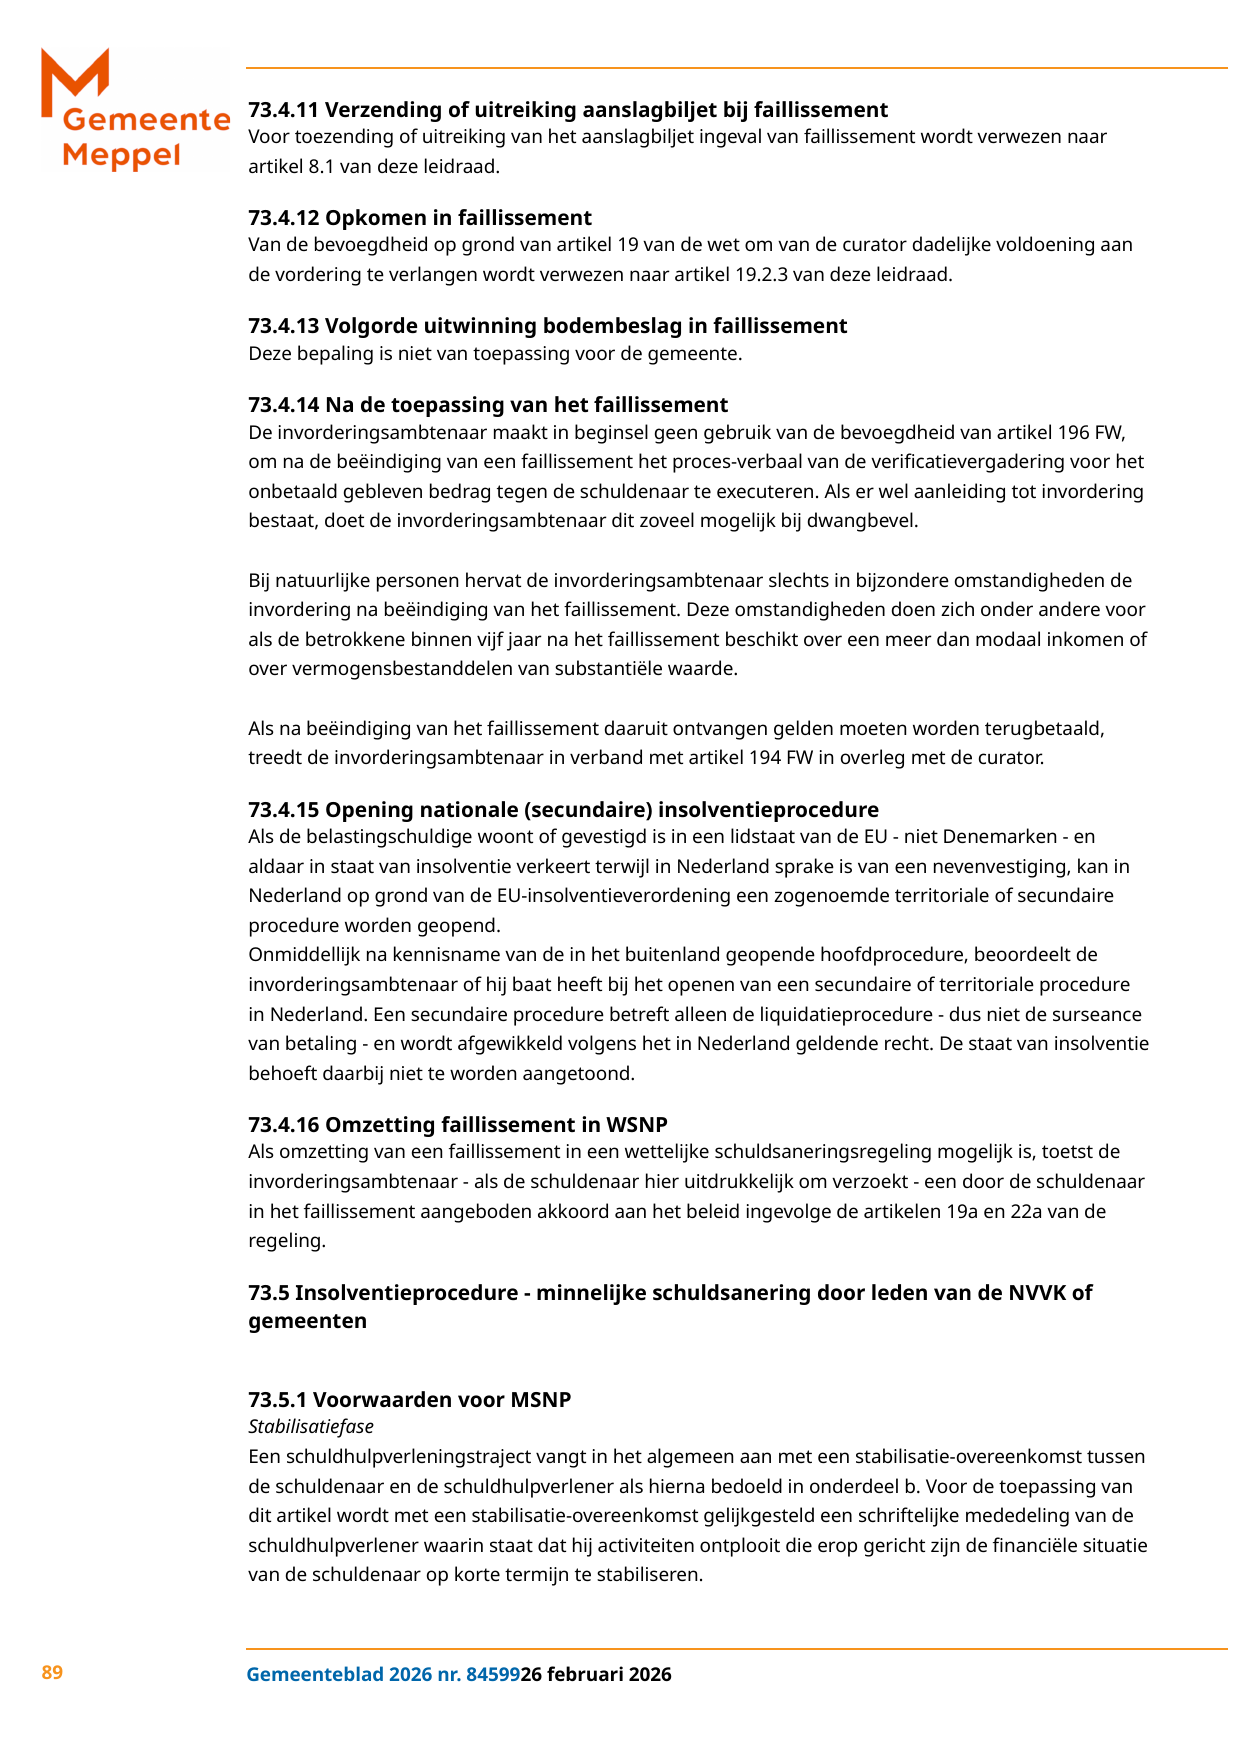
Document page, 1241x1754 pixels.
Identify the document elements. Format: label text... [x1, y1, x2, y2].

text 73.4.15 Opening nationale (secundaire) insolventieprocedure [248, 795, 1152, 823]
text Deze bepaling is niet van toepassing voor de gemeente. [248, 340, 1152, 366]
text 73.4.13 Volgorde uitwinning bodembeslag in faillissement [248, 312, 1152, 340]
text De invorderingsambtenaar maakt in beginsel geen gebruik van de bevoegdheid van artikel 196 FW, om na de beëindiging van een faillissement het proces-verbaal van de verificatievergadering voor het onbetaald gebleven bedrag tegen de schuldenaar te executeren. Als er wel aanleiding tot invordering bestaat, doet de invorderingsambtenaar dit zoveel mogelijk bij dwangbevel. [248, 419, 1152, 533]
text Voor toezending of uitreiking van het aanslagbiljet ingeval van faillissement wordt verwezen naar artikel 8.1 van deze leidraad. [248, 123, 1152, 178]
text Bij natuurlijke personen hervat de invorderingsambtenaar slechts in bijzondere omstandigheden de invordering na beëindiging van het faillissement. Deze omstandigheden doen zich onder andere voor als de betrokkene binnen vijf jaar na het faillissement beschikt over een meer dan modaal inkomen of over vermogensbestanddelen van substantiële waarde. [248, 567, 1152, 681]
text Van de bevoegdheid op grond van artikel 19 van de wet om van de curator dadelijke voldoening aan de vordering te verlangen wordt verwezen naar artikel 19.2.3 van deze leidraad. [248, 232, 1152, 287]
text 73.4.11 Verzending of uitreiking aanslagbiljet bij faillissement [248, 95, 1152, 123]
picture [41, 47, 231, 172]
text Als de belastingschuldige woont of gevestigd is in een lidstaat van de EU - niet Denemarken - en aldaar in staat van insolventie verkeert terwijl in Nederland sprake is van een nevenvestiging, kan in Nederland op grond van de EU-insolventieverordening een zogenoemde territoriale of secundaire procedure worden geopend. [248, 823, 1152, 938]
text 73.5.1 Voorwaarden voor MSNP [248, 1385, 1152, 1414]
text Stabilisatiefase [248, 1414, 1152, 1439]
text 73.4.12 Opkomen in faillissement [248, 203, 1152, 232]
text 73.4.14 Na de toepassing van het faillissement [248, 391, 1152, 419]
text 73.4.16 Omzetting faillissement in WSNP [248, 1110, 1152, 1139]
text Als omzetting van een faillissement in een wettelijke schuldsaneringsregeling mogelijk is, toetst de invorderingsambtenaar - als de schuldenaar hier uitdrukkelijk om verzoekt - een door de schuldenaar in het faillissement aangeboden akkoord aan het beleid ingevolge de artikelen 19a en 22a van de regeling. [248, 1139, 1152, 1253]
text Onmiddellijk na kennisname van de in het buitenland geopende hoofdprocedure, beoordeelt de invorderingsambtenaar of hij baat heeft bij het openen van een secundaire of territoriale procedure in Nederland. Een secundaire procedure betreft alleen de liquidatieprocedure - dus niet de surseance van betaling - en wordt afgewikkeld volgens het in Nederland geldende recht. De staat van insolventie behoeft daarbij niet te worden aangetoond. [248, 942, 1152, 1086]
text 73.5 Insolventieprocedure - minnelijke schuldsanering door leden van de NVVK of gemeenten [248, 1278, 1152, 1335]
text Een schuldhulpverleningstraject vangt in het algemeen aan met een stabilisatie-overeenkomst tussen de schuldenaar en de schuldhulpverlener als hierna bedoeld in onderdeel b. Voor de toepassing van dit artikel wordt met een stabilisatie-overeenkomst gelijkgesteld een schriftelijke mededeling van de schuldhulpverlener waarin staat dat hij activiteiten ontplooit die erop gericht zijn de financiële situatie van de schuldenaar op korte termijn te stabiliseren. [248, 1443, 1152, 1587]
text Als na beëindiging van het faillissement daaruit ontvangen gelden moeten worden terugbetaald, treedt de invorderingsambtenaar in verband met artikel 194 FW in overleg met de curator. [248, 715, 1152, 770]
